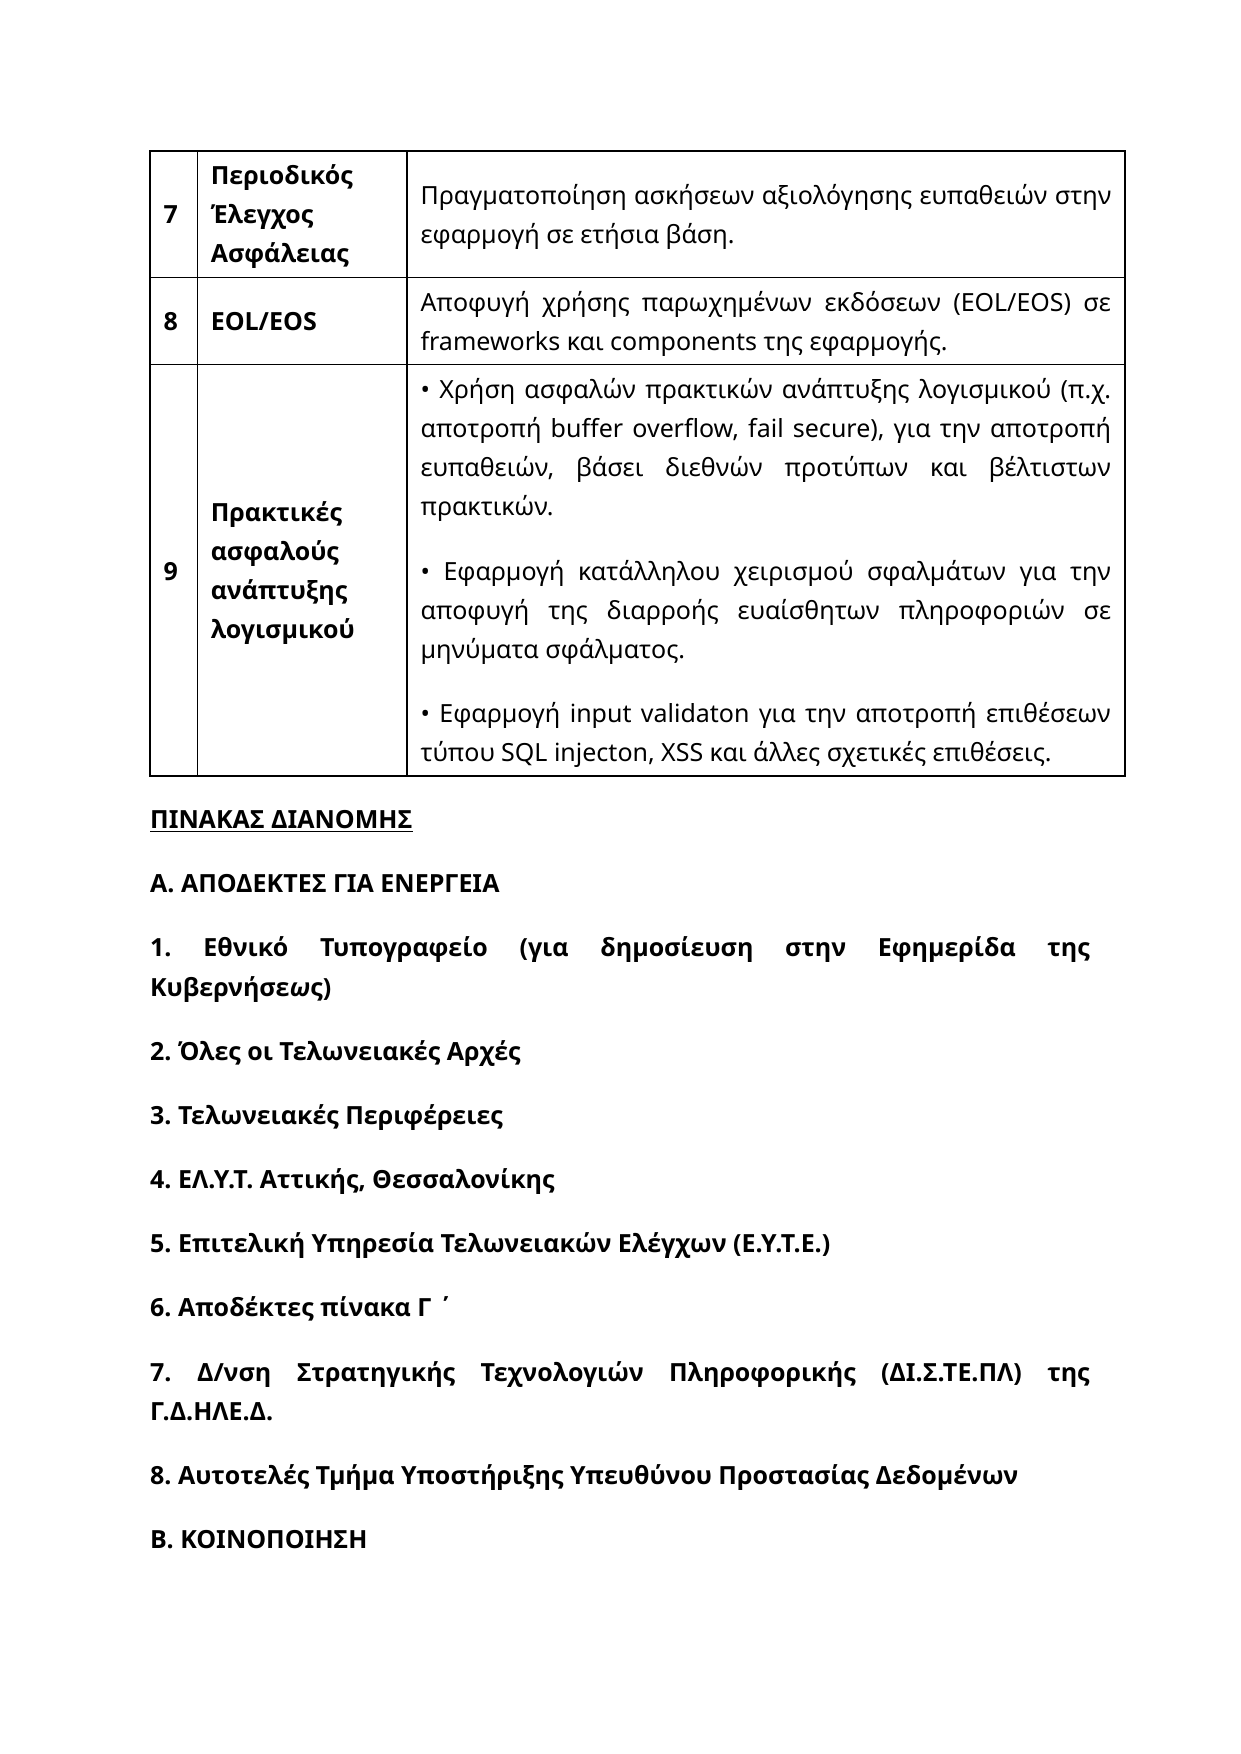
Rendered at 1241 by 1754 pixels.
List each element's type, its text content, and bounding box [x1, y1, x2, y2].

text 4. ΕΛ.Υ.Τ. Αττικής, Θεσσαλονίκης [150, 1162, 1090, 1196]
table_cell EOL/EOS [198, 278, 406, 364]
text Α. ΑΠΟΔΕΚΤΕΣ ΓΙΑ ΕΝΕΡΓΕΙΑ [150, 866, 1090, 900]
table_cell 8 [151, 278, 197, 364]
text 1. Εθνικό Τυπογραφείο (για δημοσίευση στην Εφημερίδα της Κυβερνήσεως) [150, 930, 1090, 1003]
text 6. Αποδέκτες πίνακα Γ ΄ [150, 1290, 1090, 1324]
text ΠΙΝΑΚΑΣ ΔΙΑΝΟΜΗΣ [150, 802, 1090, 836]
table_cell Αποφυγή χρήσης παρωχημένων εκδόσεων (EOL/EOS) σε frameworks και components της εφαρμογής. [408, 278, 1124, 364]
text 7. Δ/νση Στρατηγικής Τεχνολογιών Πληροφορικής (ΔΙ.Σ.ΤΕ.ΠΛ) της Γ.Δ.ΗΛΕ.Δ. [150, 1354, 1090, 1427]
text 8. Αυτοτελές Τμήμα Υποστήριξης Υπευθύνου Προστασίας Δεδομένων [150, 1458, 1090, 1492]
table_cell 9 [151, 365, 197, 775]
text Β. ΚΟΙΝΟΠΟΙΗΣΗ [150, 1522, 1090, 1556]
text 3. Τελωνειακές Περιφέρειες [150, 1098, 1090, 1132]
text 5. Επιτελική Υπηρεσία Τελωνειακών Ελέγχων (Ε.Υ.Τ.Ε.) [150, 1226, 1090, 1260]
table_cell Πραγματοποίηση ασκήσεων αξιολόγησης ευπαθειών στην εφαρμογή σε ετήσια βάση. [408, 152, 1124, 276]
table_cell Πρακτικές ασφαλούς ανάπτυξης λογισμικού [198, 365, 406, 775]
table_cell • Χρήση ασφαλών πρακτικών ανάπτυξης λογισμικού (π.χ. αποτροπή buffer overflow, fail secure), για την αποτροπή ευπαθειών, βάσει διεθνών προτύπων και βέλτιστων πρακτικών. • Εφαρμογή κατάλληλου χειρισμού σφαλμάτων για την αποφυγή της διαρροής ευαίσθητων πληροφοριών σε μηνύματα σφάλματος. • Εφαρμογή input validaton για την αποτροπή επιθέσεων τύπου SQL injecton, XSS και άλλες σχετικές επιθέσεις. [408, 365, 1124, 775]
text 2. Όλες οι Τελωνειακές Αρχές [150, 1033, 1090, 1067]
table_cell 7 [151, 152, 197, 276]
table_cell Περιοδικός Έλεγχος Ασφάλειας [198, 152, 406, 276]
